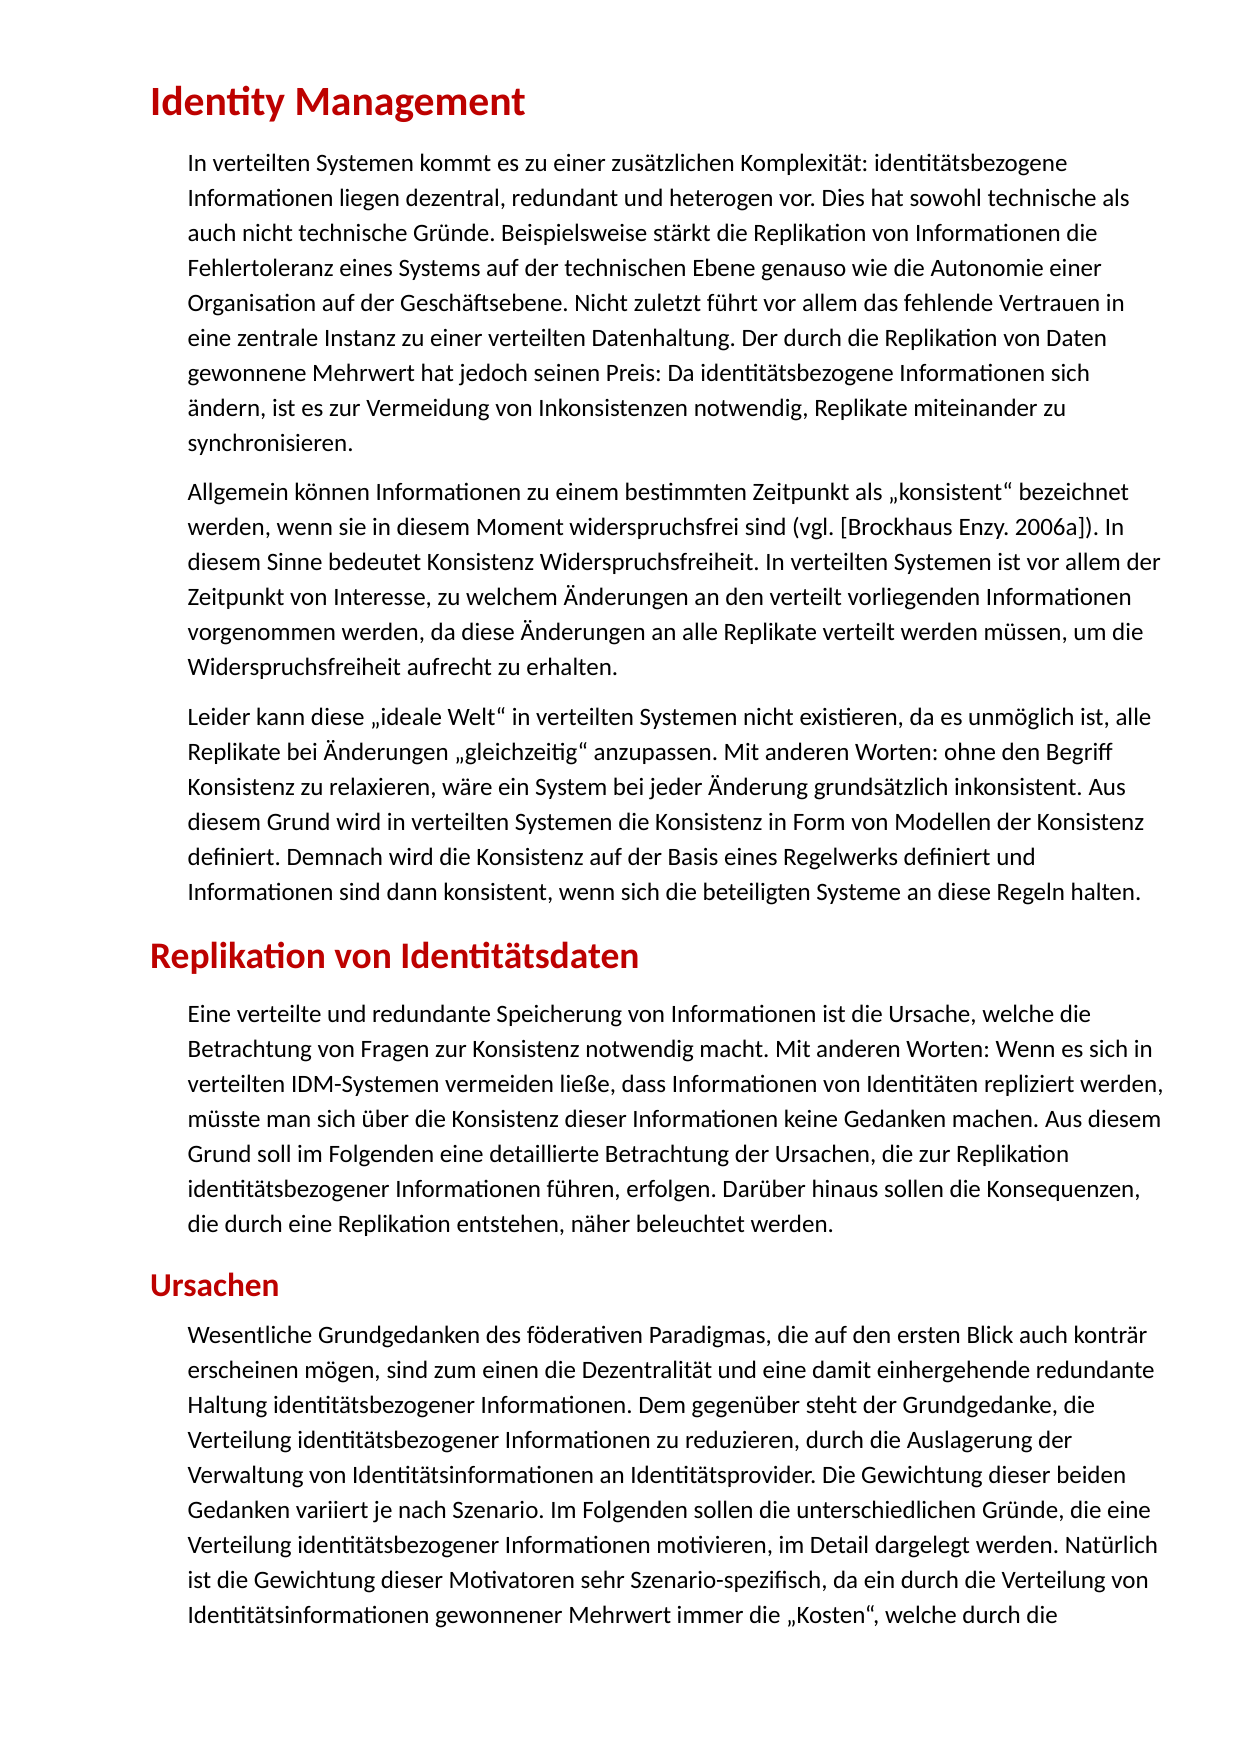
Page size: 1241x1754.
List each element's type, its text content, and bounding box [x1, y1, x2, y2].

subtitle Ursachen [150, 1264, 1165, 1305]
text Allgemein können Informationen zu einem bestimmten Zeitpunkt als „konsistent“ bezeichnet werden, wenn sie in diesem Moment widerspruchsfrei sind (vgl. [Brockhaus Enzy. 2006a]). In diesem Sinne bedeutet Konsistenz Widerspruchsfreiheit. In verteilten Systemen ist vor allem der Zeitpunkt von Interesse, zu welchem Änderungen an den verteilt vorliegenden Informationen vorgenommen werden, da diese Änderungen an alle Replikate verteilt werden müssen, um die Widerspruchsfreiheit aufrecht zu erhalten. [187, 476, 1165, 682]
subtitle Identity Management [150, 75, 1165, 126]
subtitle Replikation von Identitätsdaten [150, 932, 1165, 977]
text In verteilten Systemen kommt es zu einer zusätzlichen Komplexität: identitätsbezogene Informationen liegen dezentral, redundant und heterogen vor. Dies hat sowohl technische als auch nicht technische Gründe. Beispielsweise stärkt die Replikation von Informationen die Fehlertoleranz eines Systems auf der technischen Ebene genauso wie die Autonomie einer Organisation auf der Geschäftsebene. Nicht zuletzt führt vor allem das fehlende Vertrauen in eine zentrale Instanz zu einer verteilten Datenhaltung. Der durch die Replikation von Daten gewonnene Mehrwert hat jedoch seinen Preis: Da identitätsbezogene Informationen sich ändern, ist es zur Vermeidung von Inkonsistenzen notwendig, Replikate miteinander zu synchronisieren. [187, 147, 1165, 457]
text Eine verteilte und redundante Speicherung von Informationen ist die Ursache, welche die Betrachtung von Fragen zur Konsistenz notwendig macht. Mit anderen Worten: Wenn es sich in verteilten IDM-Systemen vermeiden ließe, dass Informationen von Identitäten repliziert werden, müsste man sich über die Konsistenz dieser Informationen keine Gedanken machen. Aus diesem Grund soll im Folgenden eine detaillierte Betrachtung der Ursachen, die zur Replikation identitätsbezogener Informationen führen, erfolgen. Darüber hinaus sollen die Konsequenzen, die durch eine Replikation entstehen, näher beleuchtet werden. [187, 998, 1165, 1239]
text Wesentliche Grundgedanken des föderativen Paradigmas, die auf den ersten Blick auch konträr erscheinen mögen, sind zum einen die Dezentralität und eine damit einhergehende redundante Haltung identitätsbezogener Informationen. Dem gegenüber steht der Grundgedanke, die Verteilung identitätsbezogener Informationen zu reduzieren, durch die Auslagerung der Verwaltung von Identitätsinformationen an Identitätsprovider. Die Gewichtung dieser beiden Gedanken variiert je nach Szenario. Im Folgenden sollen die unterschiedlichen Gründe, die eine Verteilung identitätsbezogener Informationen motivieren, im Detail dargelegt werden. Natürlich ist die Gewichtung dieser Motivatoren sehr Szenario-spezifisch, da ein durch die Verteilung von Identitätsinformationen gewonnener Mehrwert immer die „Kosten“, welche durch die [187, 1319, 1165, 1630]
text Leider kann diese „ideale Welt“ in verteilten Systemen nicht existieren, da es unmöglich ist, alle Replikate bei Änderungen „gleichzeitig“ anzupassen. Mit anderen Worten: ohne den Begriff Konsistenz zu relaxieren, wäre ein System bei jeder Änderung grundsätzlich inkonsistent. Aus diesem Grund wird in verteilten Systemen die Konsistenz in Form von Modellen der Konsistenz definiert. Demnach wird die Konsistenz auf der Basis eines Regelwerks definiert und Informationen sind dann konsistent, wenn sich die beteiligten Systeme an diese Regeln halten. [187, 701, 1165, 906]
